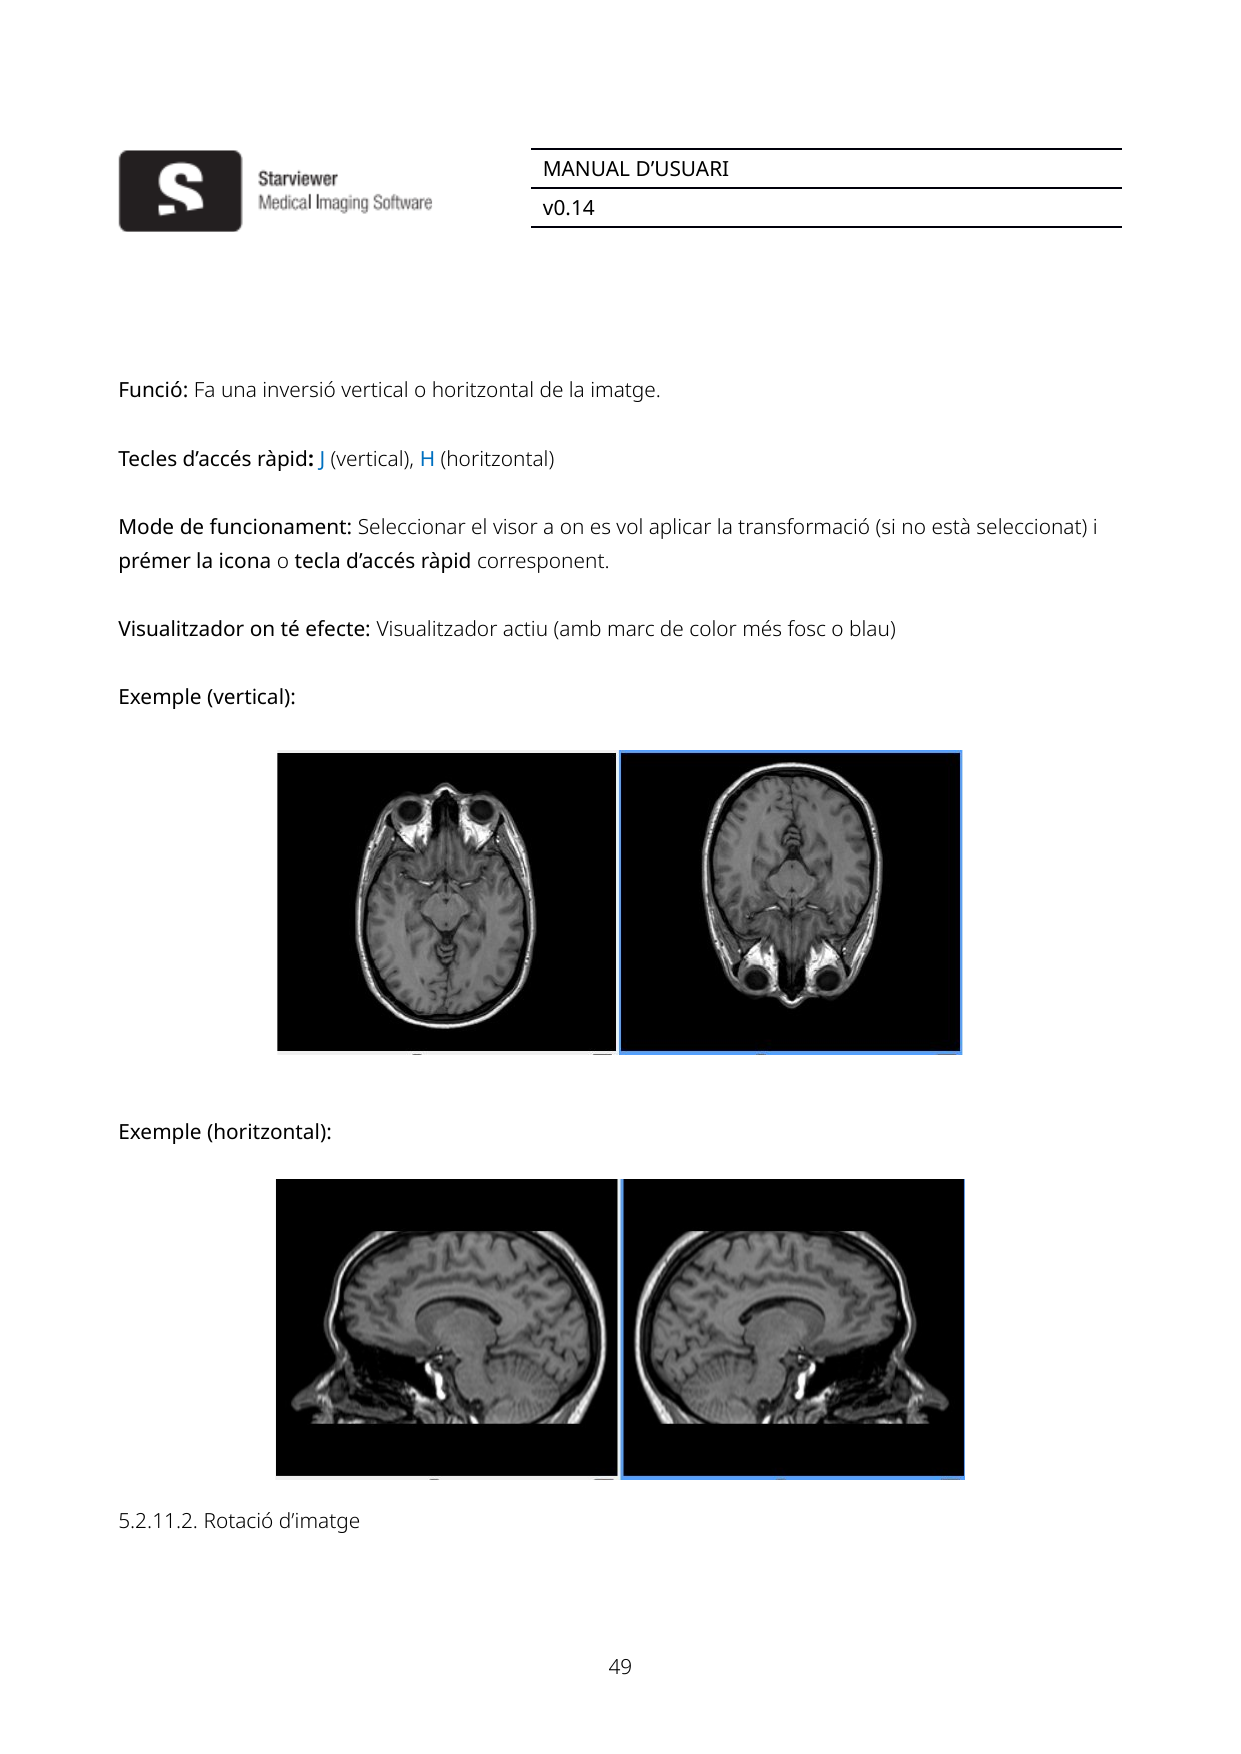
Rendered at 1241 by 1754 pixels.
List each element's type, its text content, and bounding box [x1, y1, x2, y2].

subtitle Rotació d’imatge [118, 1506, 1122, 1534]
text Tecles d’accés ràpid: J (vertical), H (horitzontal) [118, 444, 1122, 472]
picture [277, 750, 963, 1055]
text Visualitzador on té efecte: Visualitzador actiu (amb marc de color més fosc o blau) [118, 614, 1122, 642]
text Exemple (vertical): [118, 682, 1122, 711]
text Funció: Fa una inversió vertical o horitzontal de la imatge. [118, 376, 1122, 404]
picture [275, 1179, 965, 1480]
text Exemple (horitzontal): [118, 1117, 1122, 1145]
text Mode de funcionament: Seleccionar el visor a on es vol aplicar la transformació (si no està seleccionat) i prémer la icona o tecla d’accés ràpid corresponent. [118, 512, 1122, 574]
